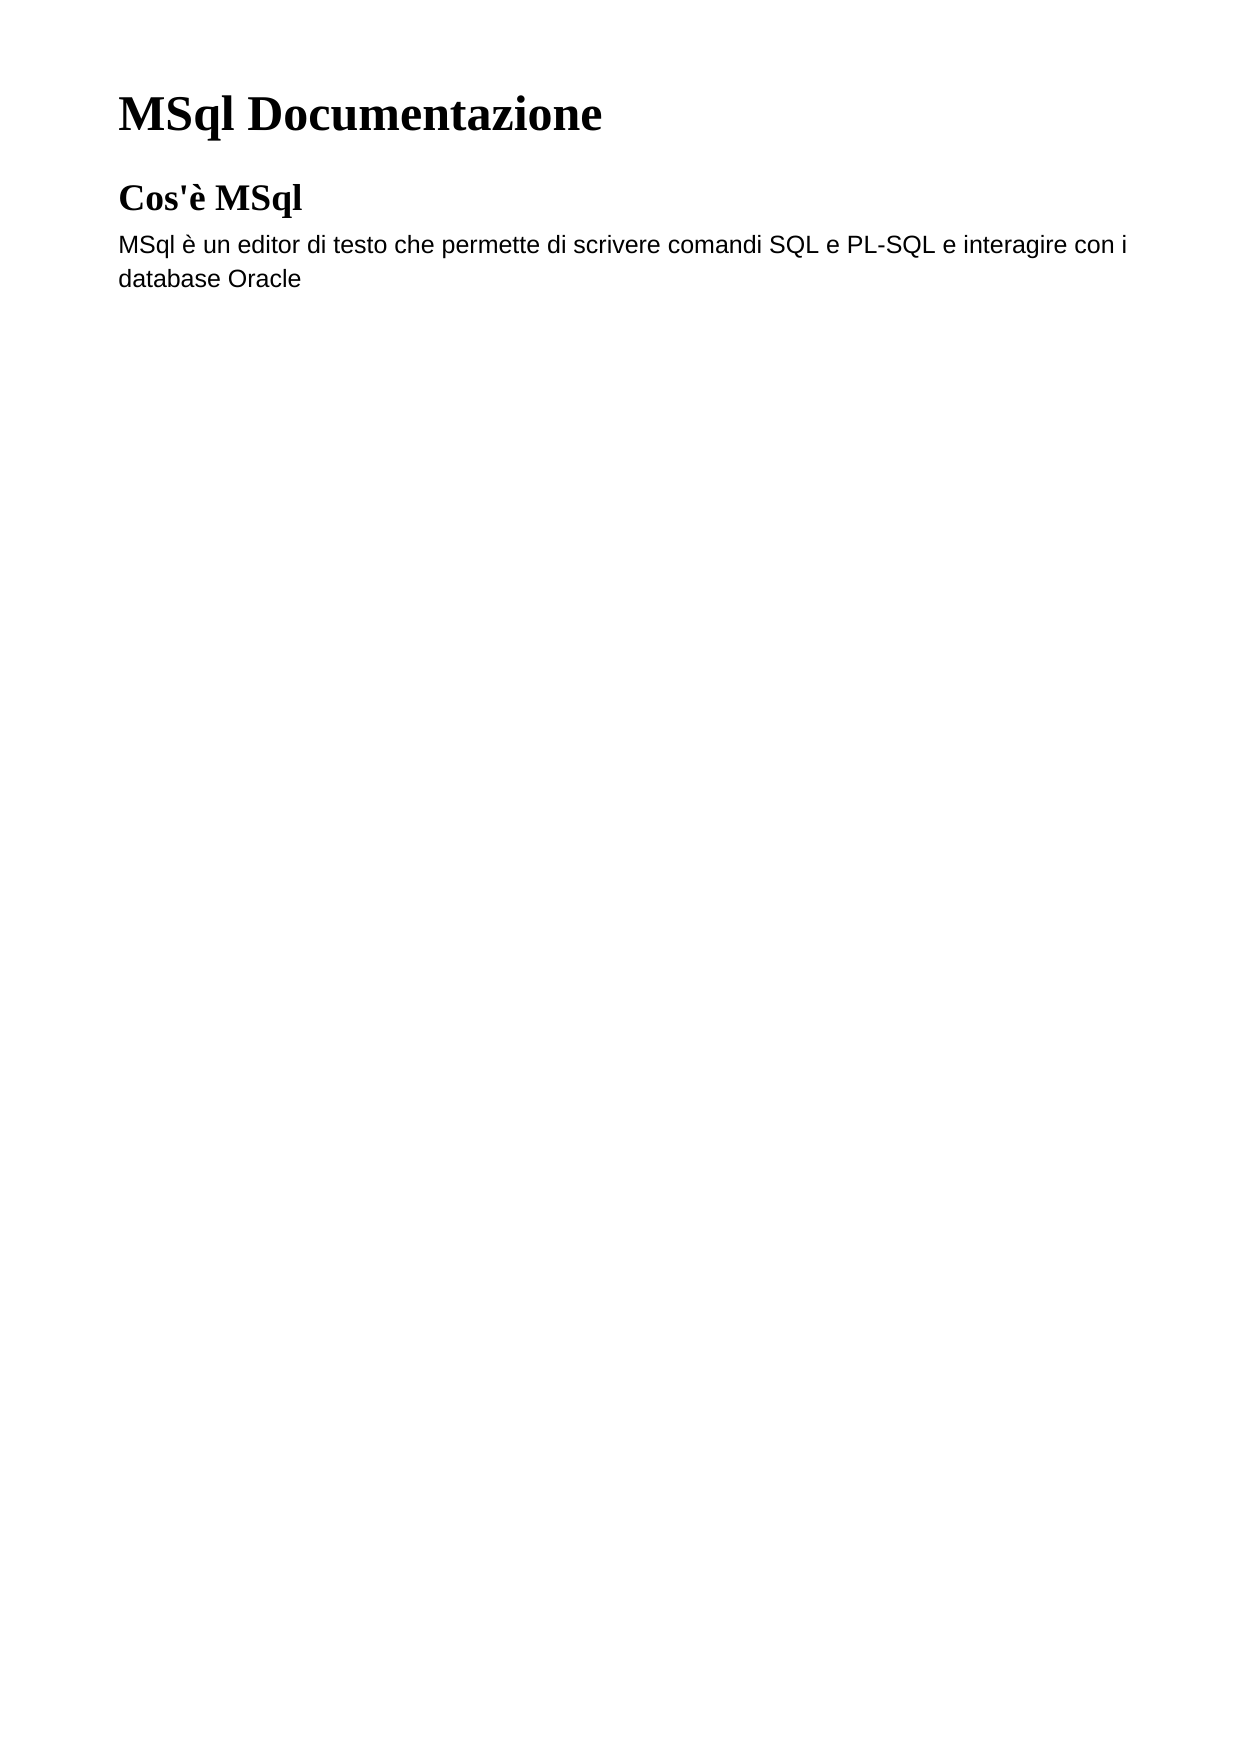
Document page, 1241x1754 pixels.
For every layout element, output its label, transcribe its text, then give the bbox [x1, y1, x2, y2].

text MSql è un editor di testo che permette di scrivere comandi SQL e PL-SQL e interagire con i database Oracle [118, 231, 1181, 292]
subtitle MSql Documentazione [118, 84, 1181, 142]
subtitle Cos'è MSql [118, 175, 1181, 218]
